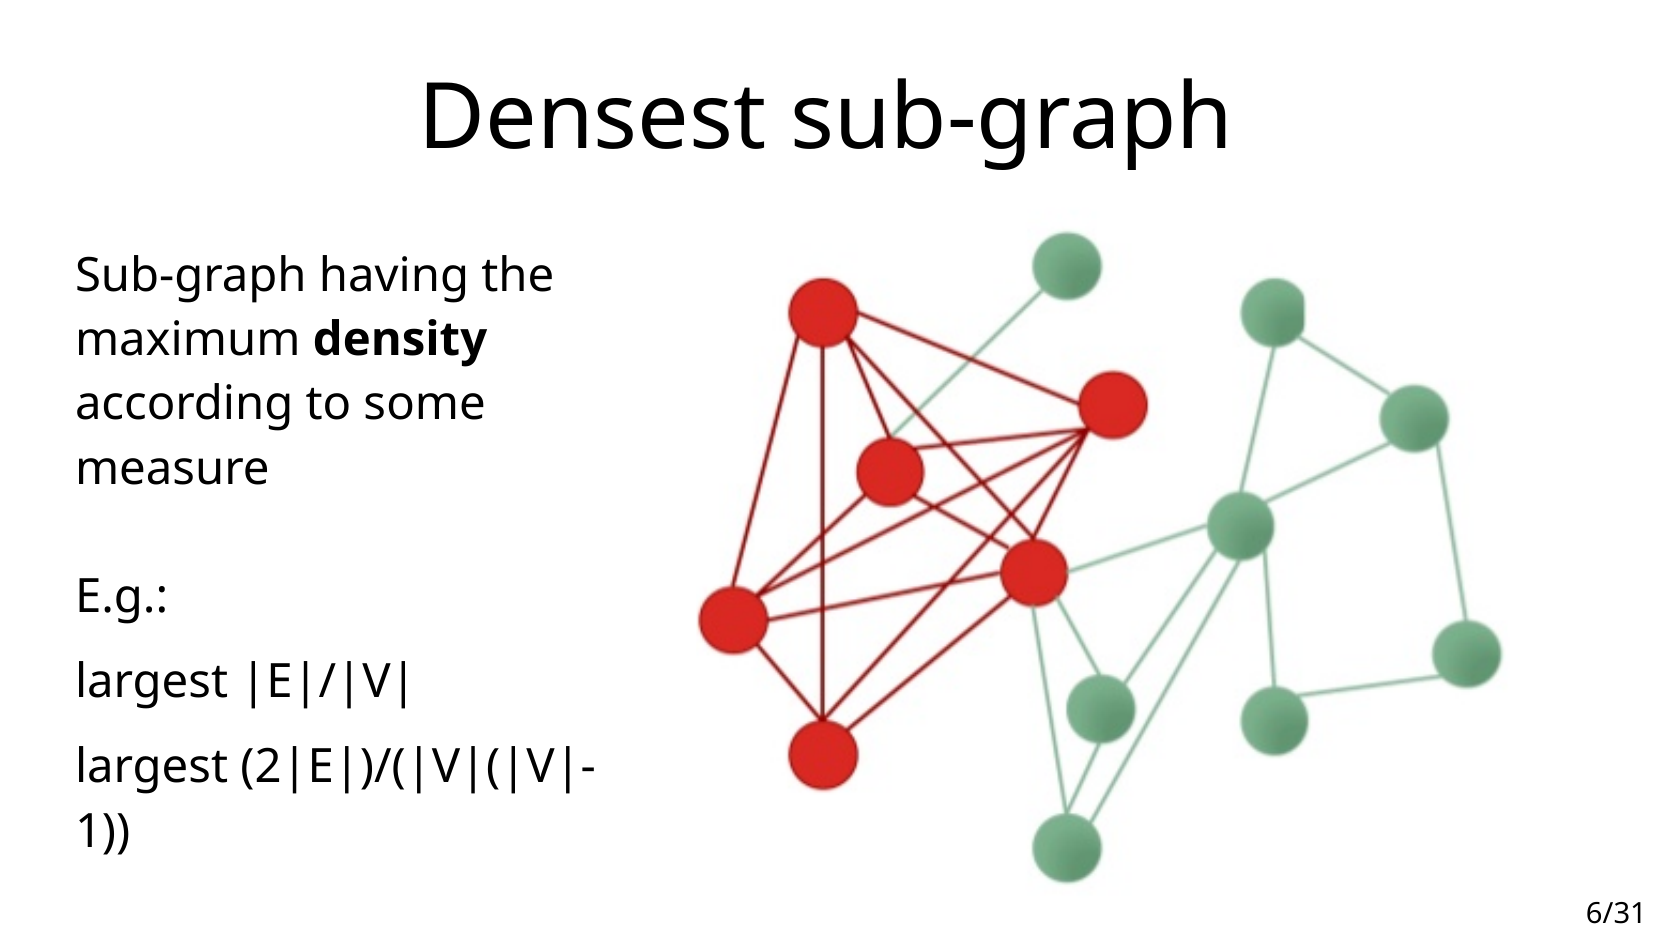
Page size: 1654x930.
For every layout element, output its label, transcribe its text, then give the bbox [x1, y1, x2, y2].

title Densest sub-graph [82, 1, 1571, 225]
list Sub-graph having the maximum density according to some measure E.g.: largest |E|/|V| largest (2|E|)/(|V|(|V|-1)) [75, 240, 646, 871]
picture [696, 185, 1559, 905]
